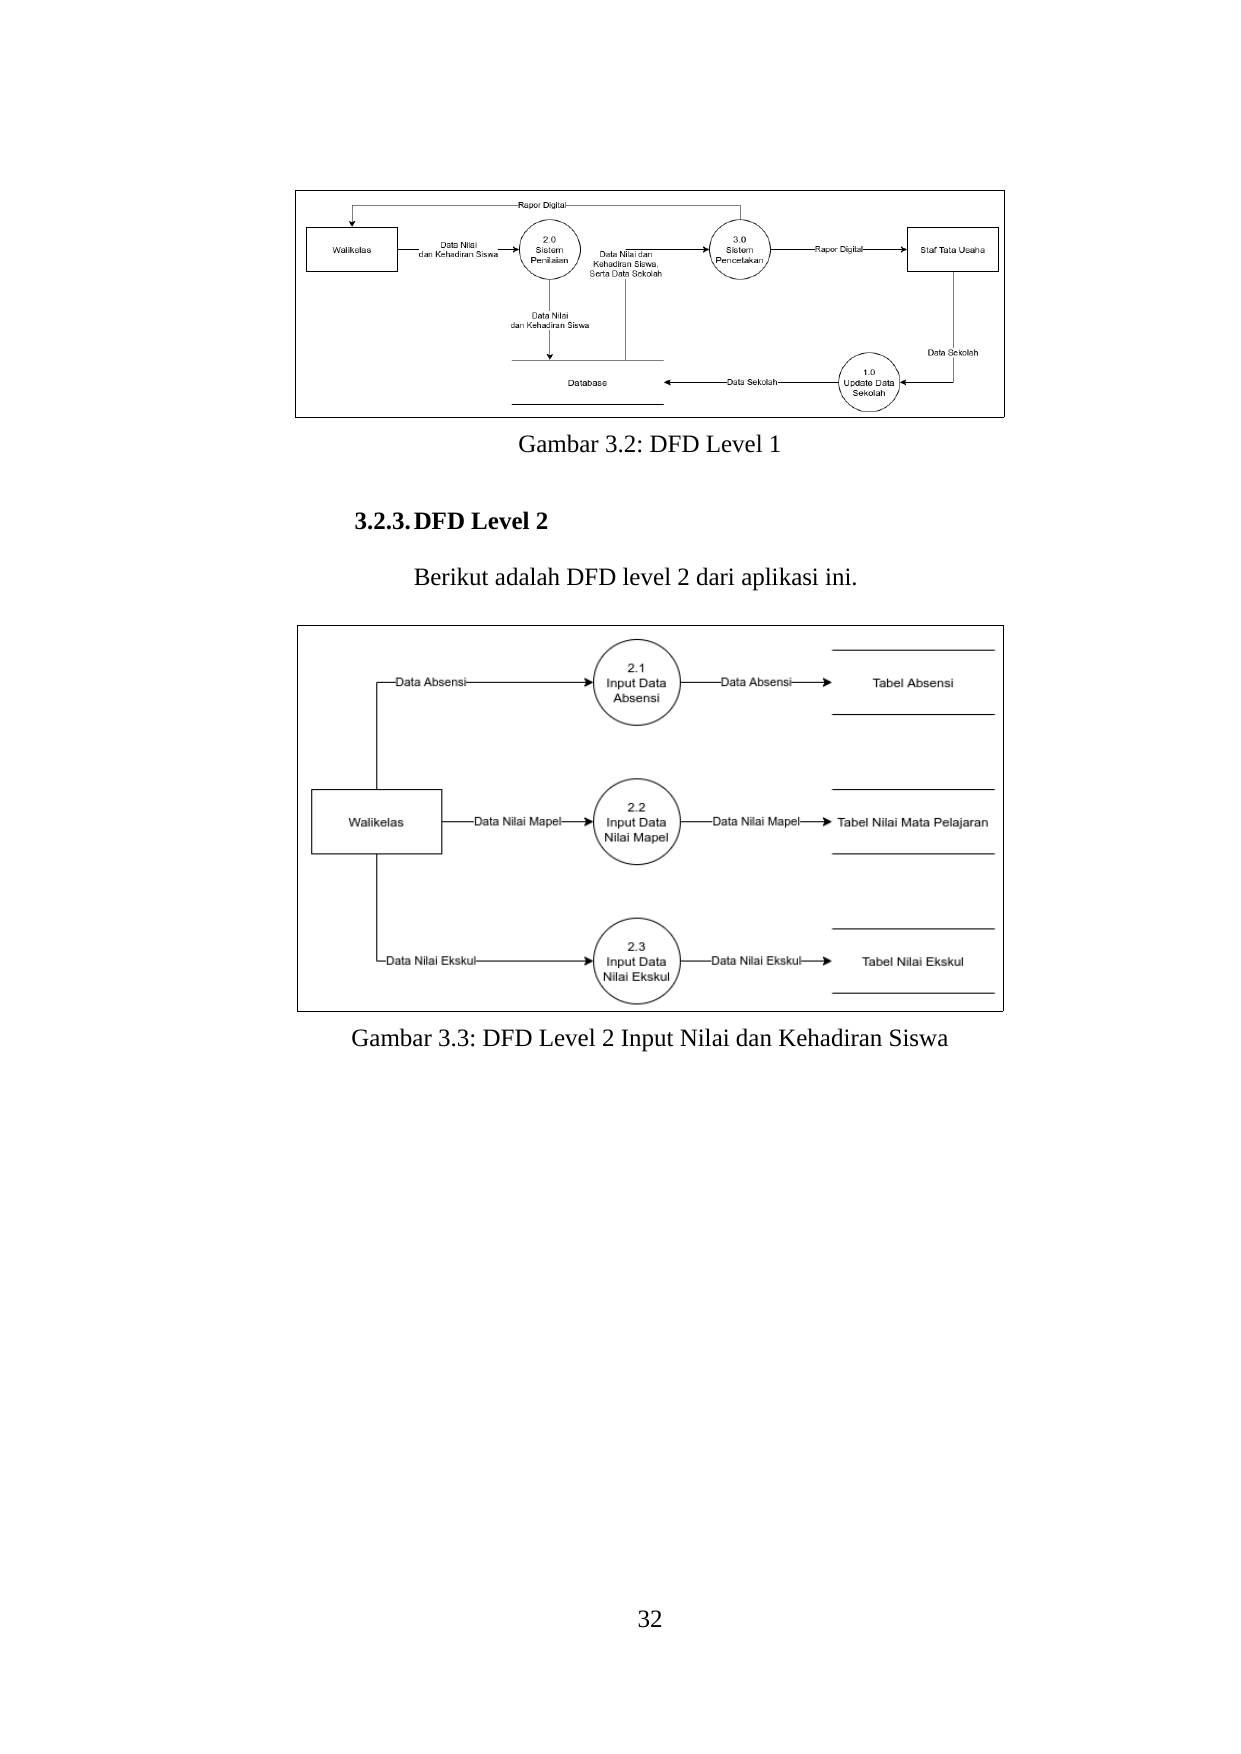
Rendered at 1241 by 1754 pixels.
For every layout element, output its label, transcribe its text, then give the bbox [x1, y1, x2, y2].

text Berikut adalah DFD level 2 dari aplikasi ini. [354, 550, 1063, 595]
subtitle DFD Level 2 [295, 177, 1063, 538]
picture [296, 191, 1004, 417]
list Gambar 3.2: DFD Level 1 [295, 418, 1004, 461]
text Gambar 3.3: DFD Level 2 Input Nilai dan Kehadiran Siswa [297, 1012, 1003, 1056]
picture [298, 626, 1003, 1011]
